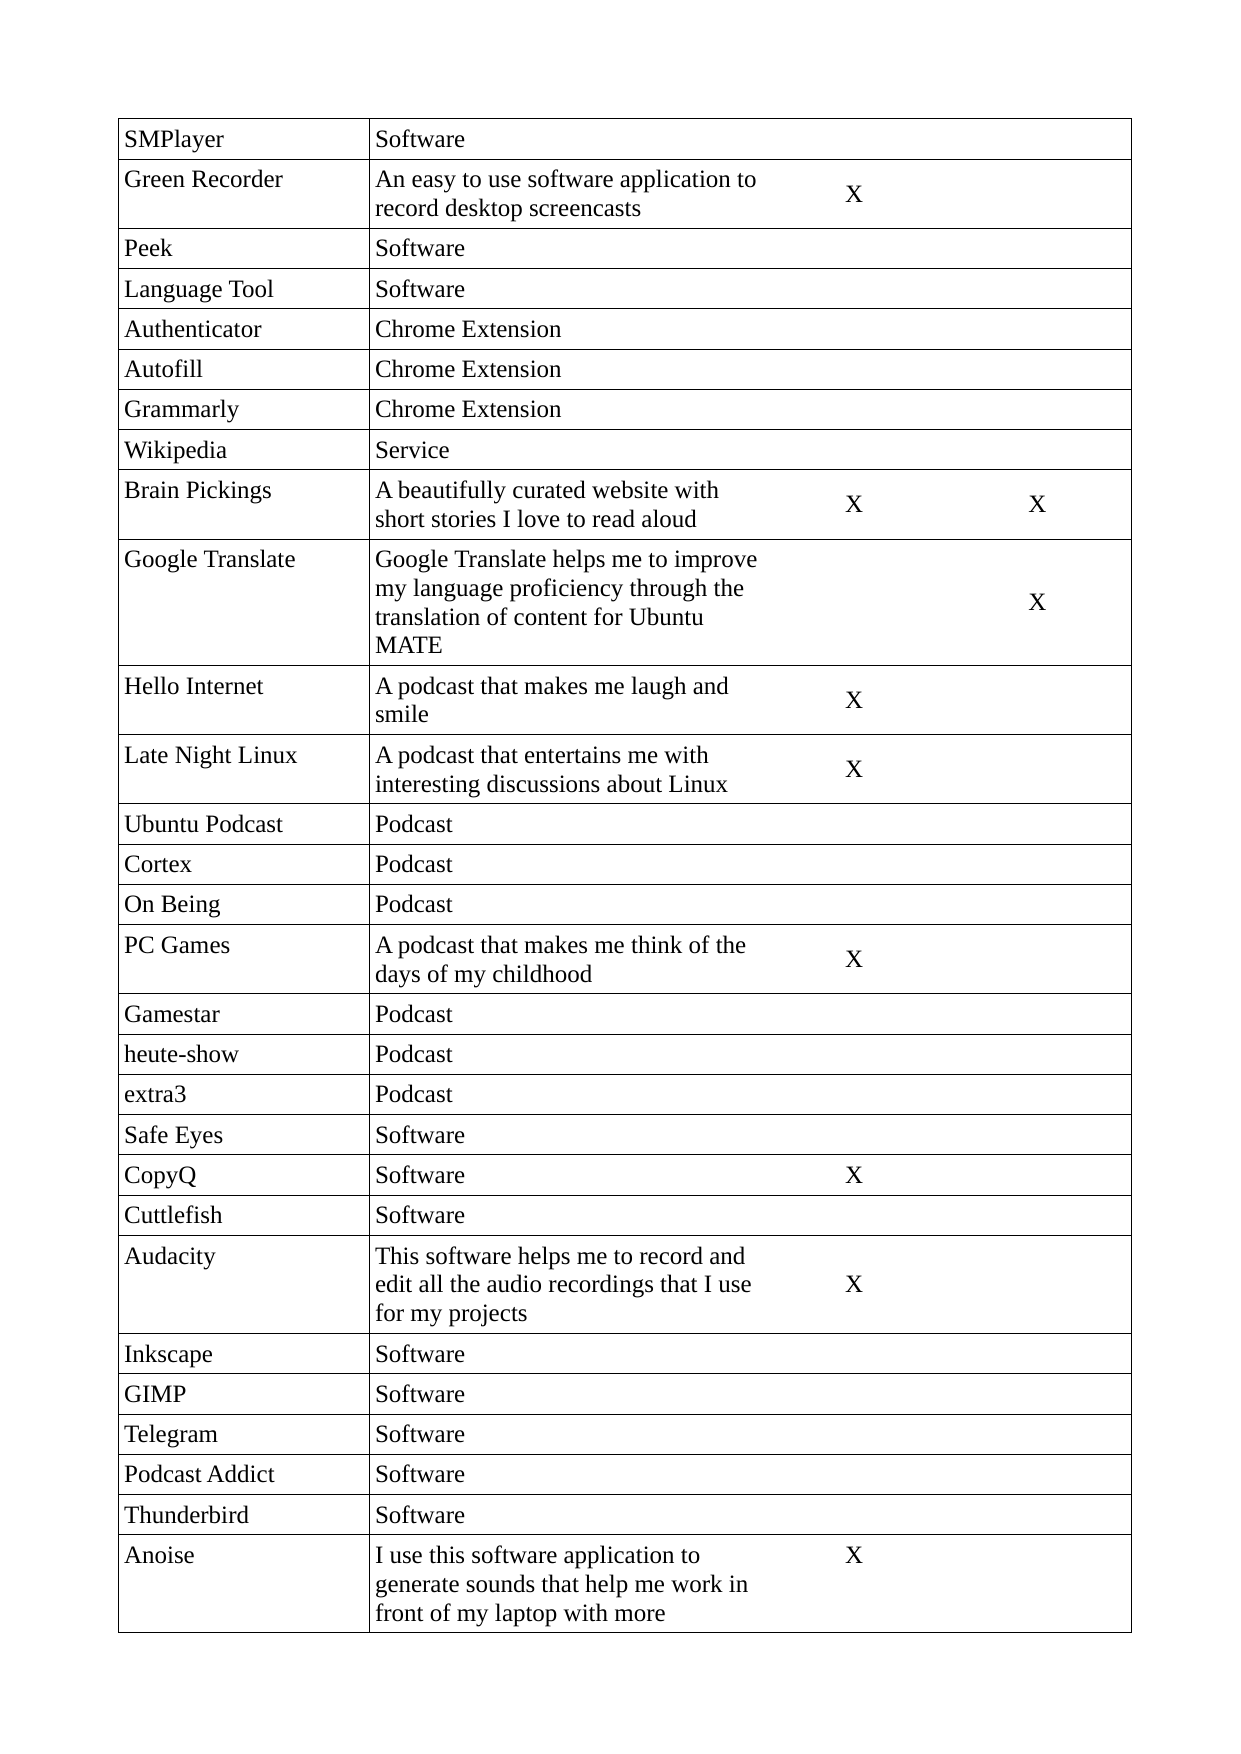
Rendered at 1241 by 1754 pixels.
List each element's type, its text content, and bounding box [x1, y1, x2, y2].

table_cell Peek [119, 229, 369, 268]
table_cell [765, 1374, 943, 1413]
table_cell Podcast Addict [119, 1455, 369, 1494]
table_cell [943, 1075, 1131, 1114]
table_cell Google Translate helps me to improve my language proficiency through the translation of content for Ubuntu MATE [370, 540, 764, 665]
table_cell X [765, 160, 943, 227]
table_cell SMPlayer [119, 119, 369, 158]
table_cell [943, 1196, 1131, 1235]
table_cell Podcast [370, 1075, 764, 1114]
table_cell [943, 1155, 1131, 1195]
table_cell [943, 925, 1131, 993]
table_cell Software [370, 229, 764, 268]
table_cell GIMP [119, 1374, 369, 1413]
table_cell Software [370, 1155, 764, 1195]
table_cell [943, 1236, 1131, 1333]
table_cell X [765, 666, 943, 734]
table_cell Brain Pickings [119, 470, 369, 538]
table_cell Software [370, 119, 764, 158]
table_cell [765, 350, 943, 389]
table_cell [765, 269, 943, 308]
table_cell [943, 430, 1131, 469]
table_cell [765, 1415, 943, 1454]
table_cell [765, 229, 943, 268]
table_cell [765, 994, 943, 1033]
table_cell Autofill [119, 350, 369, 389]
table_cell [765, 885, 943, 924]
table_cell Audacity [119, 1236, 369, 1333]
table_cell [943, 1035, 1131, 1074]
table_cell I use this software application to generate sounds that help me work in front of my laptop with more [370, 1535, 764, 1632]
table_cell Gamestar [119, 994, 369, 1033]
table_cell Podcast [370, 994, 764, 1033]
table_cell [943, 119, 1131, 158]
table_cell A podcast that makes me laugh and smile [370, 666, 764, 734]
table_cell A beautifully curated website with short stories I love to read aloud [370, 470, 764, 538]
table_cell A podcast that makes me think of the days of my childhood [370, 925, 764, 993]
table_cell [765, 804, 943, 843]
table_cell [765, 1115, 943, 1154]
table_cell [943, 735, 1131, 803]
table_cell [943, 885, 1131, 924]
table_cell X [943, 540, 1131, 665]
table_cell [943, 390, 1131, 429]
table_cell Podcast [370, 1035, 764, 1074]
table_cell Podcast [370, 845, 764, 884]
table_cell [765, 845, 943, 884]
table_cell Podcast [370, 804, 764, 843]
table_cell Language Tool [119, 269, 369, 308]
table_cell On Being [119, 885, 369, 924]
table_cell Authenticator [119, 309, 369, 348]
table_cell This software helps me to record and edit all the audio recordings that I use for my projects [370, 1236, 764, 1333]
table_cell [943, 1374, 1131, 1413]
table_cell Hello Internet [119, 666, 369, 734]
table_cell Google Translate [119, 540, 369, 665]
table_cell [765, 430, 943, 469]
table_cell [765, 540, 943, 665]
table_cell Chrome Extension [370, 309, 764, 348]
table_cell [765, 119, 943, 158]
table_cell X [765, 1236, 943, 1333]
table_cell heute-show [119, 1035, 369, 1074]
table_cell [943, 1415, 1131, 1454]
table_cell Late Night Linux [119, 735, 369, 803]
table_cell [943, 1334, 1131, 1373]
table_cell [943, 1495, 1131, 1534]
table_cell Service [370, 430, 764, 469]
table_cell [943, 1455, 1131, 1494]
table_cell [943, 994, 1131, 1033]
table_cell [765, 309, 943, 348]
table_cell [765, 1495, 943, 1534]
table_cell Grammarly [119, 390, 369, 429]
table_cell X [765, 735, 943, 803]
table_cell An easy to use software application to record desktop screencasts [370, 160, 764, 227]
table_cell CopyQ [119, 1155, 369, 1195]
table_cell [765, 1075, 943, 1114]
table_cell PC Games [119, 925, 369, 993]
table_cell [765, 1455, 943, 1494]
table_cell Software [370, 1455, 764, 1494]
table_cell [765, 390, 943, 429]
table_cell Cuttlefish [119, 1196, 369, 1235]
table_cell X [765, 470, 943, 538]
table_cell [943, 804, 1131, 843]
table_cell Chrome Extension [370, 390, 764, 429]
table_cell [943, 309, 1131, 348]
table_cell [943, 1115, 1131, 1154]
table_cell [765, 1035, 943, 1074]
table_cell X [943, 470, 1131, 538]
table_cell [943, 160, 1131, 227]
table_cell [943, 269, 1131, 308]
table_cell Software [370, 1334, 764, 1373]
table_cell [943, 845, 1131, 884]
table_cell [943, 229, 1131, 268]
table_cell Podcast [370, 885, 764, 924]
table_cell Chrome Extension [370, 350, 764, 389]
table_cell Ubuntu Podcast [119, 804, 369, 843]
table_cell Safe Eyes [119, 1115, 369, 1154]
table_cell X [765, 1535, 943, 1632]
table_cell Green Recorder [119, 160, 369, 227]
table_cell Thunderbird [119, 1495, 369, 1534]
table_cell Anoise [119, 1535, 369, 1632]
table_cell Cortex [119, 845, 369, 884]
table_cell Inkscape [119, 1334, 369, 1373]
table_cell Software [370, 269, 764, 308]
table_cell Telegram [119, 1415, 369, 1454]
table_cell extra3 [119, 1075, 369, 1114]
table_cell [765, 1334, 943, 1373]
table_cell Software [370, 1196, 764, 1235]
table_cell [943, 1535, 1131, 1632]
table_cell [943, 666, 1131, 734]
table_cell X [765, 1155, 943, 1195]
table_cell X [765, 925, 943, 993]
table_cell Wikipedia [119, 430, 369, 469]
table_cell Software [370, 1415, 764, 1454]
table_cell Software [370, 1495, 764, 1534]
table_cell Software [370, 1115, 764, 1154]
table_cell A podcast that entertains me with interesting discussions about Linux [370, 735, 764, 803]
table_cell [765, 1196, 943, 1235]
table_cell Software [370, 1374, 764, 1413]
table_cell [943, 350, 1131, 389]
